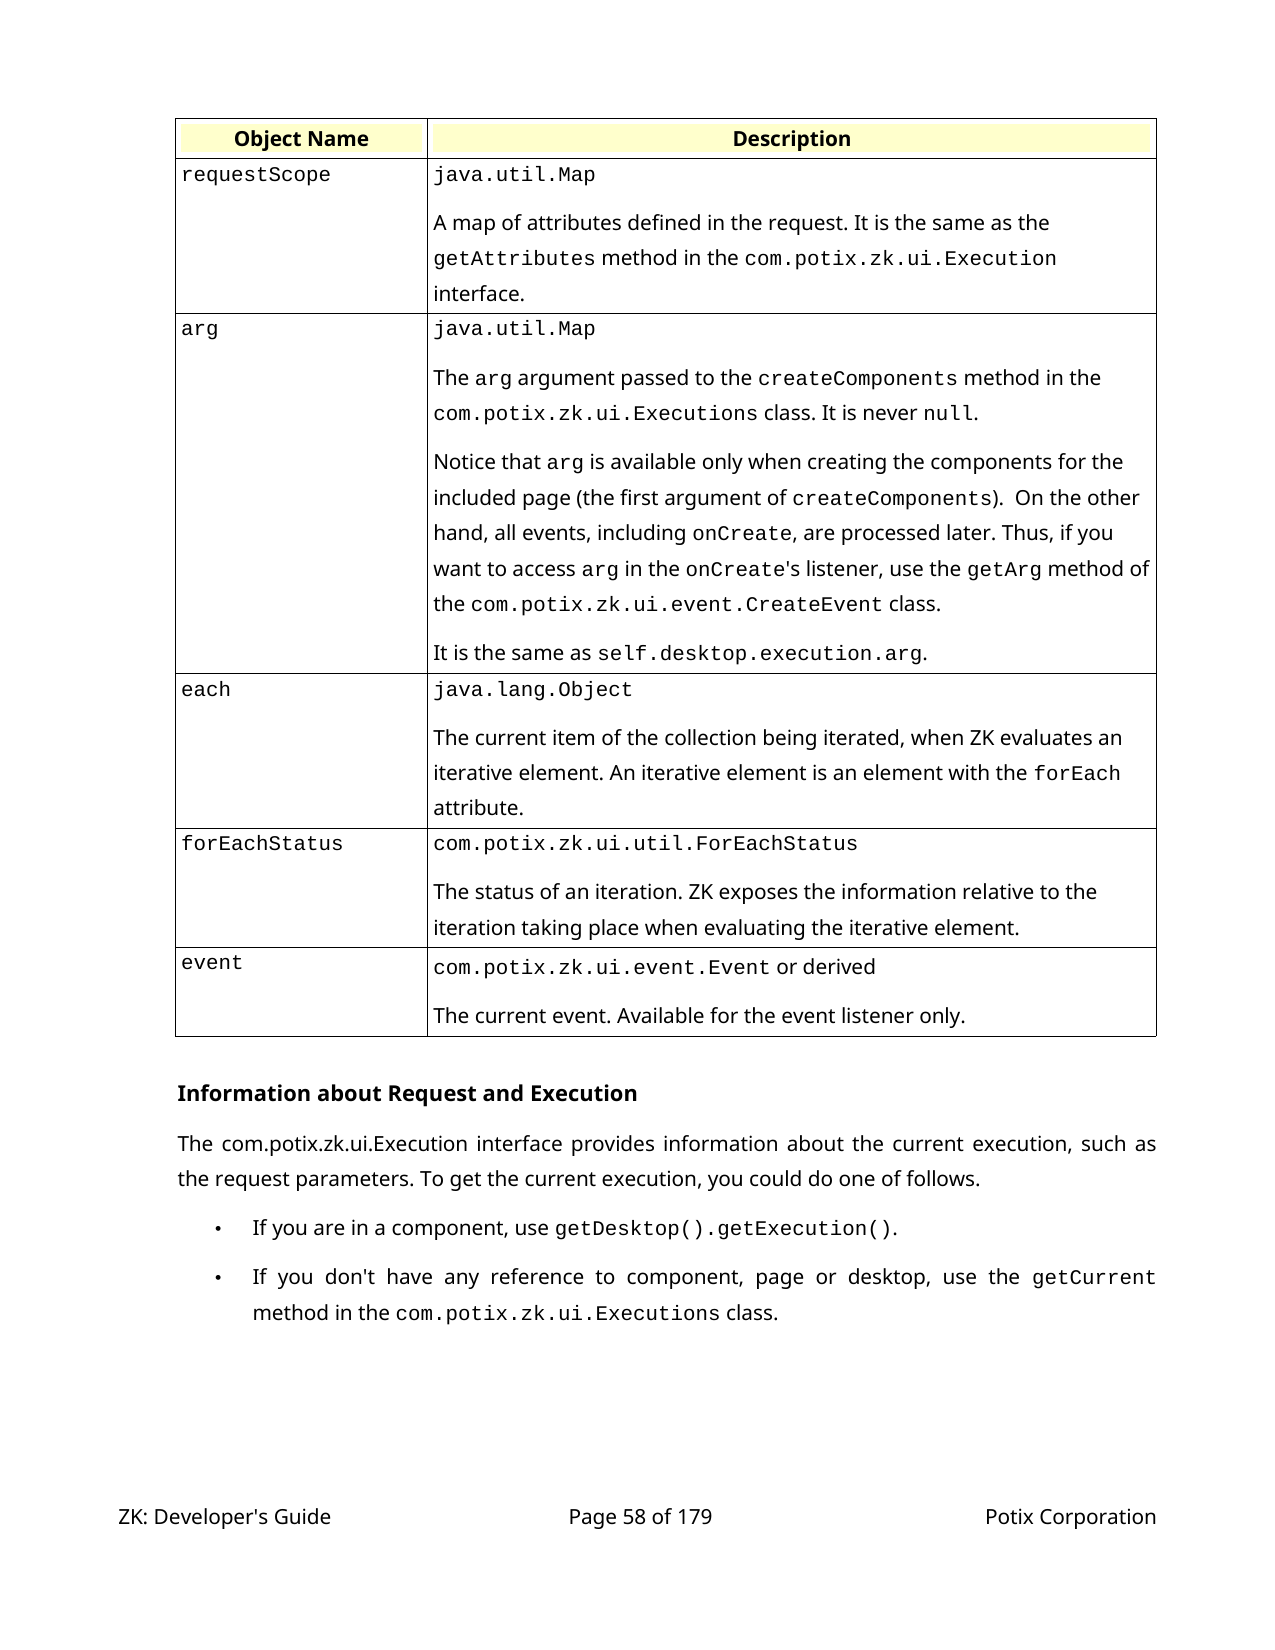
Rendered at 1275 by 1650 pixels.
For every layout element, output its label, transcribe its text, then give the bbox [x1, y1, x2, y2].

table_cell event [176, 948, 427, 1036]
table_cell java.lang.Object The current item of the collection being iterated, when ZK evaluates an iterative element. An iterative element is an element with the forEach attribute. [428, 674, 1156, 828]
table_cell arg [176, 314, 427, 673]
subtitle Information about Request and Execution [177, 1078, 1157, 1108]
table_cell each [176, 674, 427, 828]
table_cell requestScope [176, 159, 427, 313]
table_header Object Name [176, 119, 427, 158]
table_header Description [428, 119, 1156, 158]
text The com.potix.zk.ui.Execution interface provides information about the current execution, such as the request parameters. To get the current execution, you could do one of follows. [177, 1129, 1157, 1192]
table_cell com.potix.zk.ui.event.Event or derived The current event. Available for the event listener only. [428, 948, 1156, 1036]
table_cell com.potix.zk.ui.util.ForEachStatus The status of an iteration. ZK exposes the information relative to the iteration taking place when evaluating the iterative element. [428, 829, 1156, 947]
list If you are in a component, use getDesktop().getExecution(). [215, 1213, 1157, 1241]
table_cell java.util.Map The arg argument passed to the createComponents method in the com.potix.zk.ui.Executions class. It is never null. Notice that arg is available only when creating the components for the included page (the first argument of createComponents). On the other hand, all events, including onCreate, are processed later. Thus, if you want to access arg in the onCreate's listener, use the getArg method of the com.potix.zk.ui.event.CreateEvent class. It is the same as self.desktop.execution.arg. [428, 314, 1156, 673]
table_cell forEachStatus [176, 829, 427, 947]
list If you don't have any reference to component, page or desktop, use the getCurrent method in the com.potix.zk.ui.Executions class. [215, 1262, 1157, 1326]
table_cell java.util.Map A map of attributes defined in the request. It is the same as the getAttributes method in the com.potix.zk.ui.Execution interface. [428, 159, 1156, 313]
